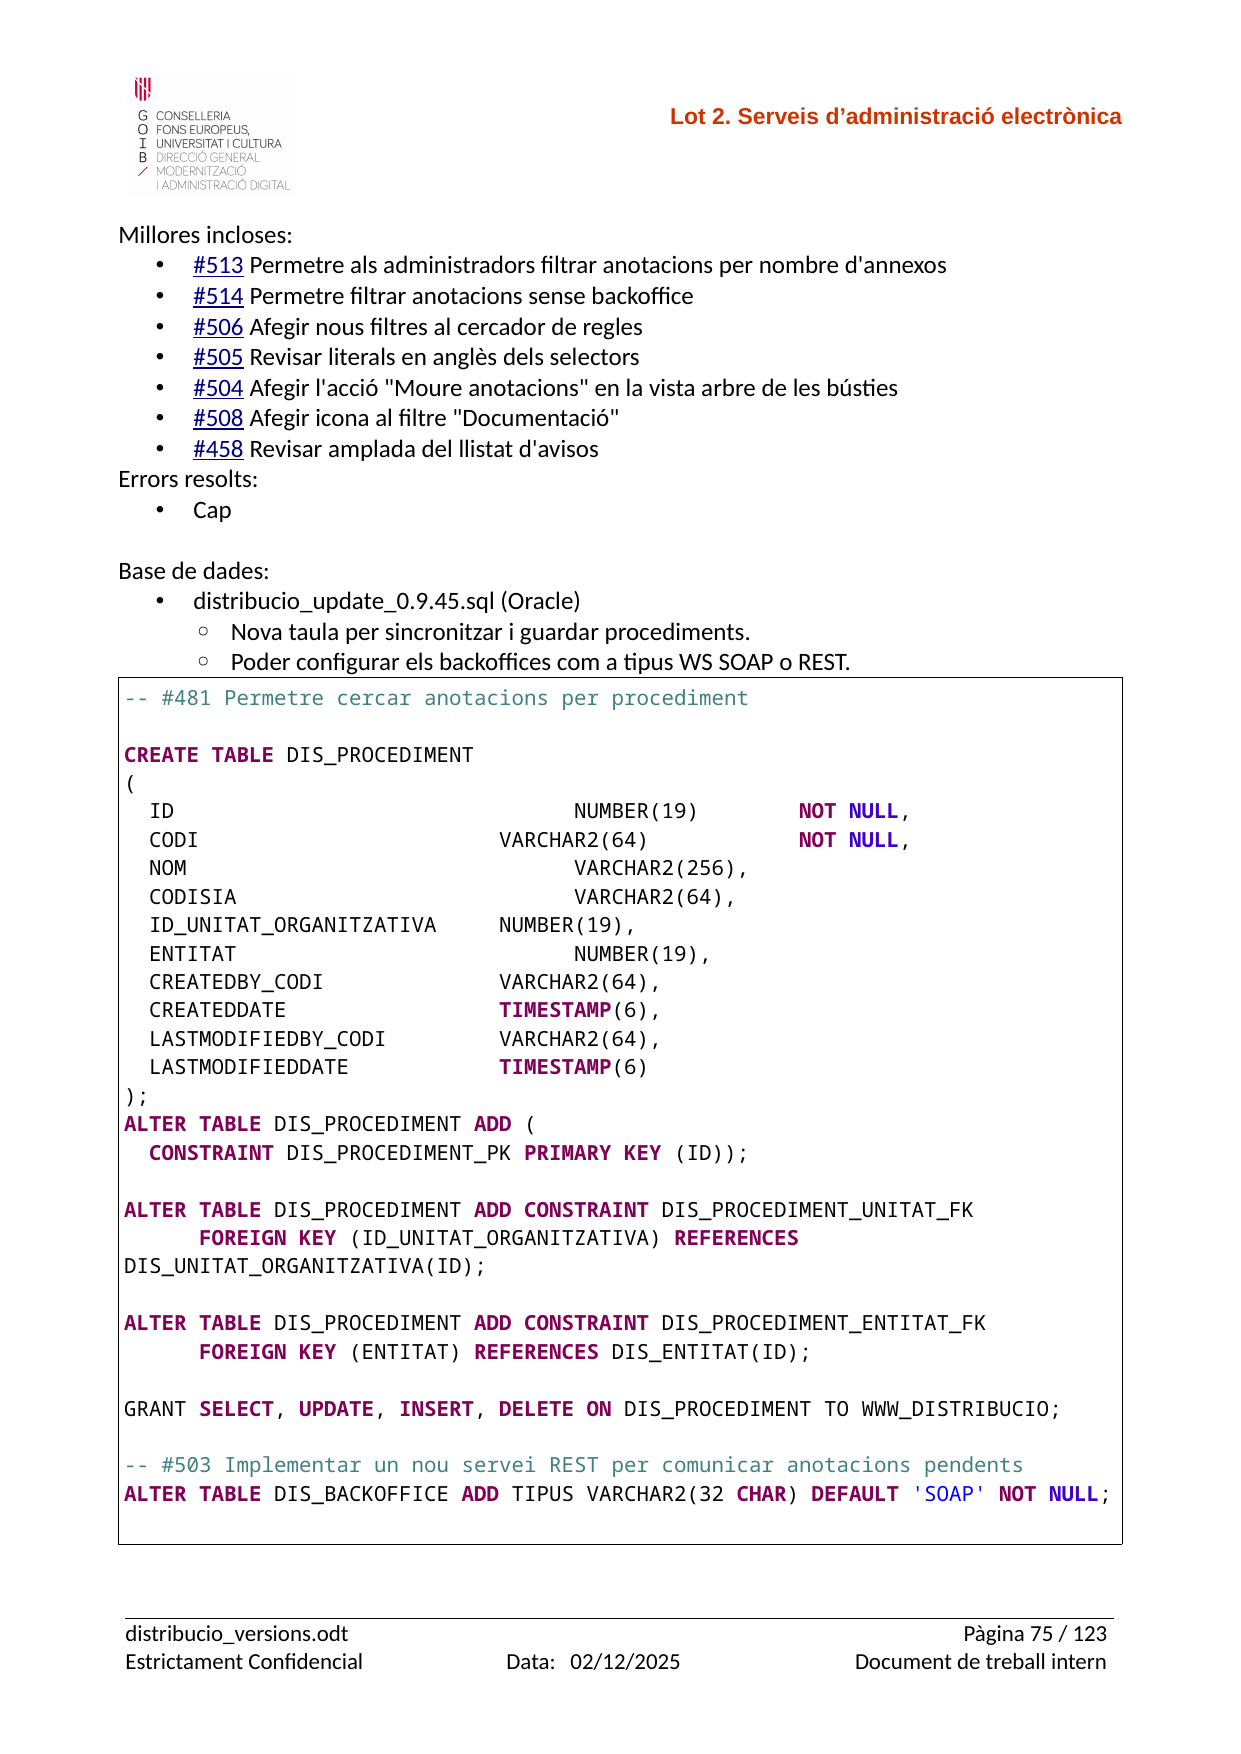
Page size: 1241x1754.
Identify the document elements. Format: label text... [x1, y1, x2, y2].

picture [126, 70, 299, 197]
list Cap [156, 494, 1122, 524]
text Millores incloses: [118, 219, 1122, 250]
list #506 Afegir nous filtres al cercador de regles [156, 311, 1122, 341]
list #514 Permetre filtrar anotacions sense backoffice [156, 280, 1122, 311]
list Poder configurar els backoffices com a tipus WS SOAP o REST. [193, 646, 1122, 677]
list Nova taula per sincronitzar i guardar procediments. [193, 616, 1122, 646]
list #513 Permetre als administradors filtrar anotacions per nombre d'annexos [156, 250, 1122, 280]
list #505 Revisar literals en anglès dels selectors [156, 341, 1122, 372]
table_header -- #481 Permetre cercar anotacions per procediment CREATE TABLE DIS_PROCEDIMENT ( ID NUMBER(19) NOT NULL, CODI VARCHAR2(64) NOT NULL, NOM VARCHAR2(256), CODISIA VARCHAR2(64), ID_UNITAT_ORGANITZATIVA NUMBER(19), ENTITAT NUMBER(19), CREATEDBY_CODI VARCHAR2(64), CREATEDDATE TIMESTAMP(6), LASTMODIFIEDBY_CODI VARCHAR2(64), LASTMODIFIEDDATE TIMESTAMP(6) ); ALTER TABLE DIS_PROCEDIMENT ADD ( CONSTRAINT DIS_PROCEDIMENT_PK PRIMARY KEY (ID)); ALTER TABLE DIS_PROCEDIMENT ADD CONSTRAINT DIS_PROCEDIMENT_UNITAT_FK FOREIGN KEY (ID_UNITAT_ORGANITZATIVA) REFERENCES DIS_UNITAT_ORGANITZATIVA(ID); ALTER TABLE DIS_PROCEDIMENT ADD CONSTRAINT DIS_PROCEDIMENT_ENTITAT_FK FOREIGN KEY (ENTITAT) REFERENCES DIS_ENTITAT(ID); GRANT SELECT, UPDATE, INSERT, DELETE ON DIS_PROCEDIMENT TO WWW_DISTRIBUCIO; -- #503 Implementar un nou servei REST per comunicar anotacions pendents ALTER TABLE DIS_BACKOFFICE ADD TIPUS VARCHAR2(32 CHAR) DEFAULT 'SOAP' NOT NULL; [119, 678, 1122, 1544]
list #504 Afegir l'acció "Moure anotacions" en la vista arbre de les bústies [156, 372, 1122, 402]
text Base de dades: [118, 555, 1122, 585]
list distribucio_update_0.9.45.sql (Oracle) [156, 585, 1122, 616]
list #508 Afegir icona al filtre "Documentació" [156, 402, 1122, 433]
text Errors resolts: [118, 463, 1122, 494]
list #458 Revisar amplada del llistat d'avisos [156, 433, 1122, 463]
